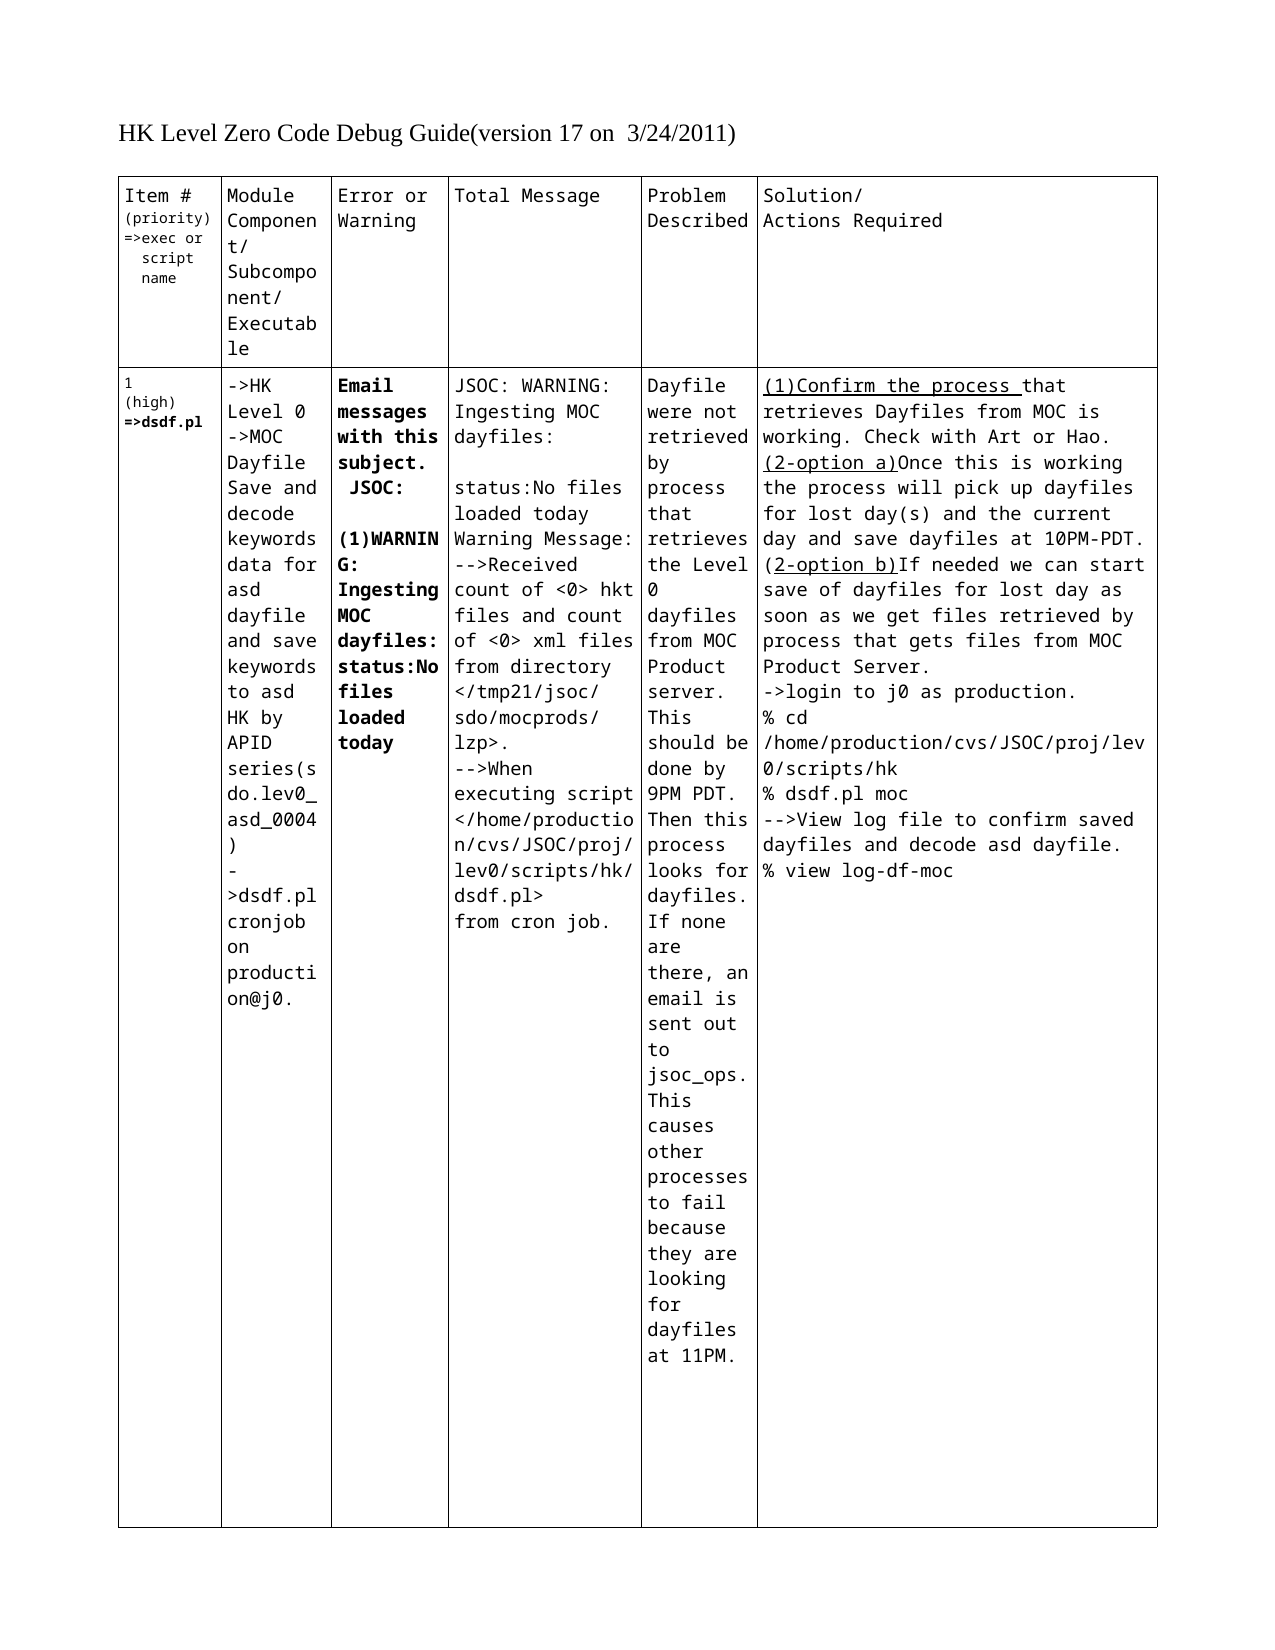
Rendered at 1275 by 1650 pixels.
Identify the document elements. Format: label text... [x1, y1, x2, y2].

table_cell Email messages with this subject. JSOC: (1)WARNING: Ingesting MOC dayfiles: status:No files loaded today [332, 368, 448, 1527]
table_cell Dayfile were not retrieved by process that retrieves the Level 0 dayfiles from MOC Product server. This should be done by 9PM PDT. Then this process looks for dayfiles. If none are there, an email is sent out to jsoc_ops. This causes other processes to fail because they are looking for dayfiles at 11PM. [642, 368, 757, 1527]
table_header Module Component/ Subcomponent/ Executable [222, 177, 331, 367]
table_cell 1 (high) =>dsdf.pl [119, 368, 221, 1527]
table_cell ->HK Level 0 ->MOC Dayfile Save and decode keywords data for asd dayfile and save keywords to asd HK by APID series(sdo.lev0_asd_0004) ->dsdf.pl cronjob on production@j0. [222, 368, 331, 1527]
table_header Problem Described [642, 177, 757, 367]
table_header Error or Warning [332, 177, 448, 367]
table_header Item # (priority) =>exec or script name [119, 177, 221, 367]
table_cell JSOC: WARNING: Ingesting MOC dayfiles: status:No files loaded today Warning Message: -->Received count of <0> hkt files and count of <0> xml files from directory </tmp21/jsoc/sdo/mocprods/lzp>. -->When executing script </home/production/cvs/JSOC/proj/lev0/scripts/hk/dsdf.pl> from cron job. [449, 368, 641, 1527]
table_header Solution/ Actions Required [758, 177, 1157, 367]
table_cell (1)Confirm the process that retrieves Dayfiles from MOC is working. Check with Art or Hao. (2-option a)Once this is working the process will pick up dayfiles for lost day(s) and the current day and save dayfiles at 10PM-PDT. (2-option b)If needed we can start save of dayfiles for lost day as soon as we get files retrieved by process that gets files from MOC Product Server. ->login to j0 as production. % cd /home/production/cvs/JSOC/proj/lev0/scripts/hk % dsdf.pl moc -->View log file to confirm saved dayfiles and decode asd dayfile. % view log-df-moc [758, 368, 1157, 1527]
table_header Total Message [449, 177, 641, 367]
